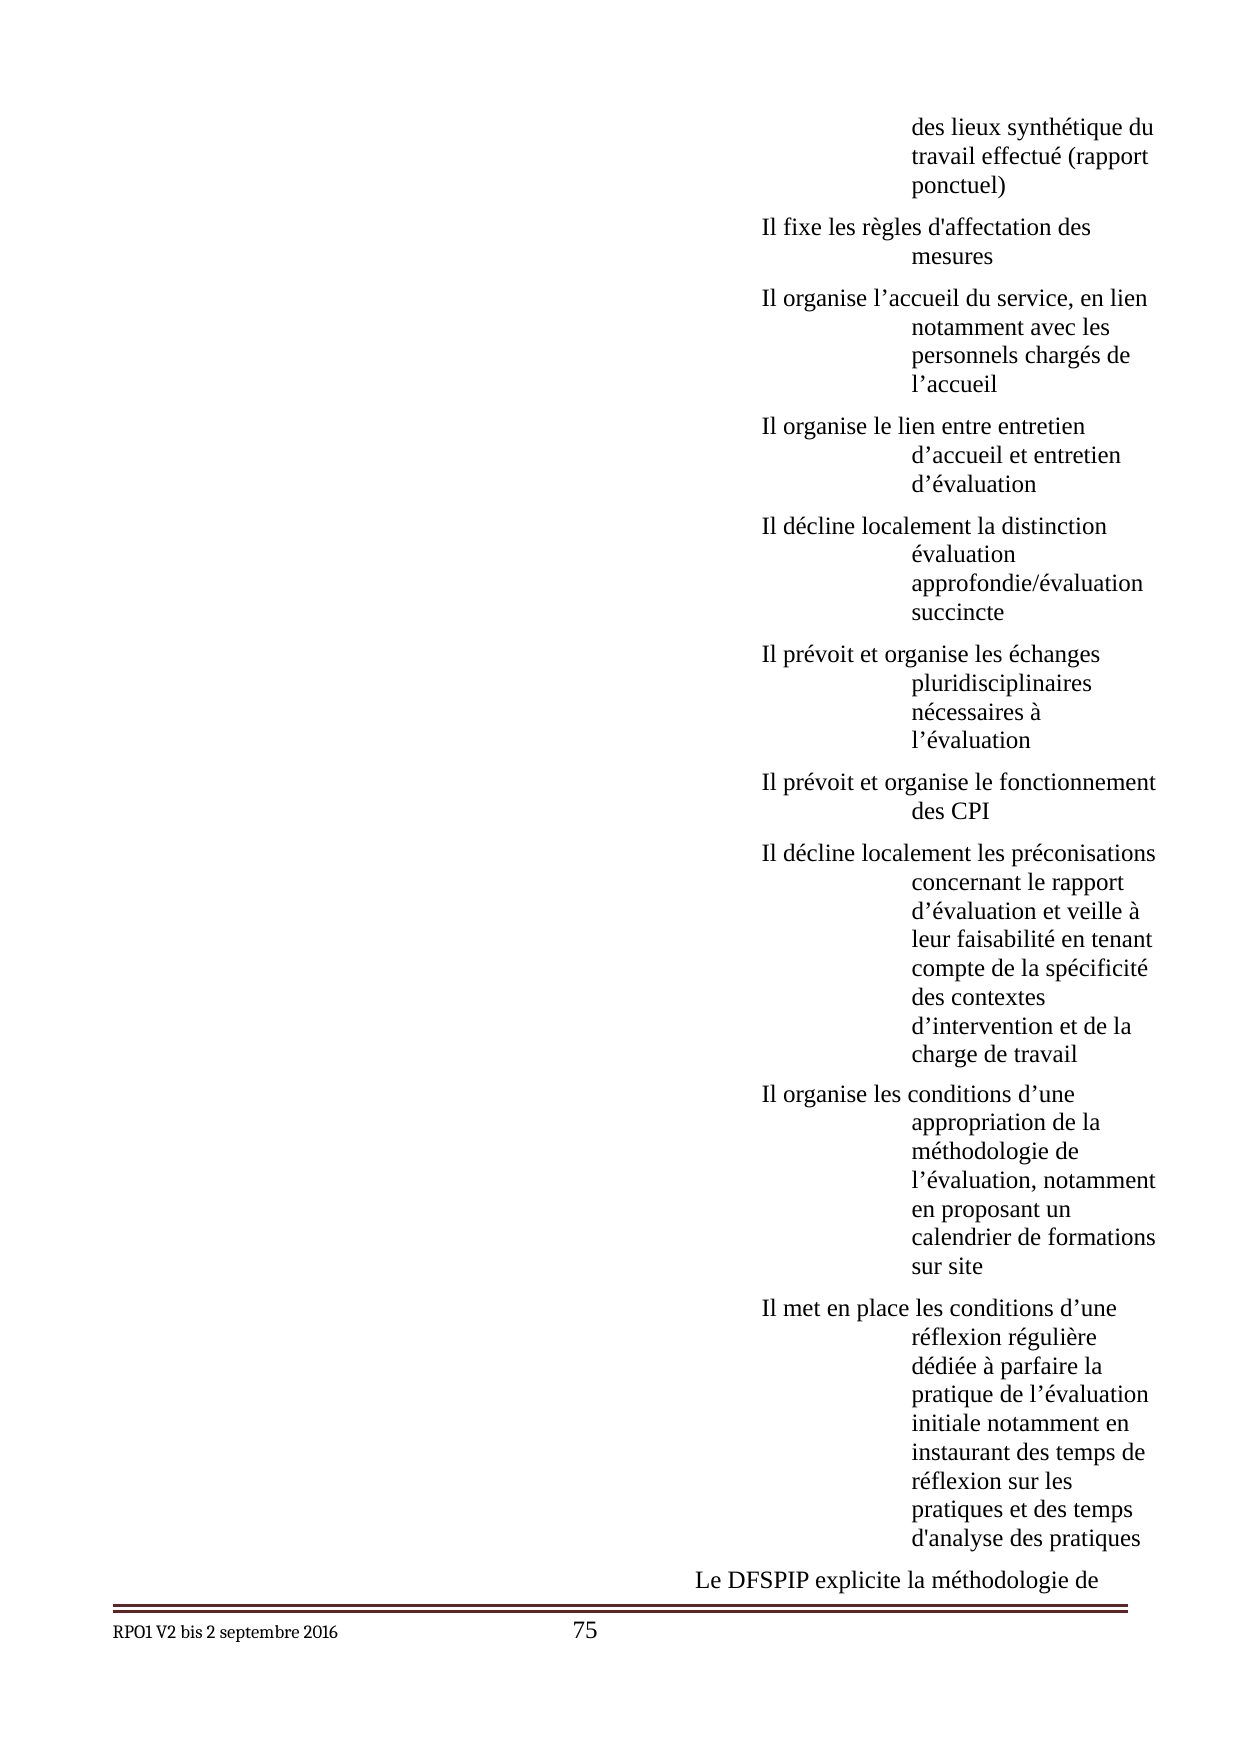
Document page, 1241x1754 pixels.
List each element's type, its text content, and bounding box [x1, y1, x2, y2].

table_cell des lieux synthétique du travail effectué (rapport ponctuel) Il fixe les règles d'affectation des mesures Il organise l’accueil du service, en lien notamment avec les personnels chargés de l’accueil Il organise le lien entre entretien d’accueil et entretien d’évaluation Il décline localement la distinction évaluation approfondie/évaluation succincte Il prévoit et organise les échanges pluridisciplinaires nécessaires à l’évaluation Il prévoit et organise le fonctionnement des CPI Il décline localement les préconisations concernant le rapport d’évaluation et veille à leur faisabilité en tenant compte de la spécificité des contextes d’intervention et de la charge de travail Il organise les conditions d’une appropriation de la méthodologie de l’évaluation, notamment en proposant un calendrier de formations sur site Il met en place les conditions d’une réflexion régulière dédiée à parfaire la pratique de l’évaluation initiale notamment en instaurant des temps de réflexion sur les pratiques et des temps d'analyse des pratiques Le DFSPIP explicite la méthodologie de [643, 104, 1168, 1600]
table_cell [118, 104, 643, 1600]
